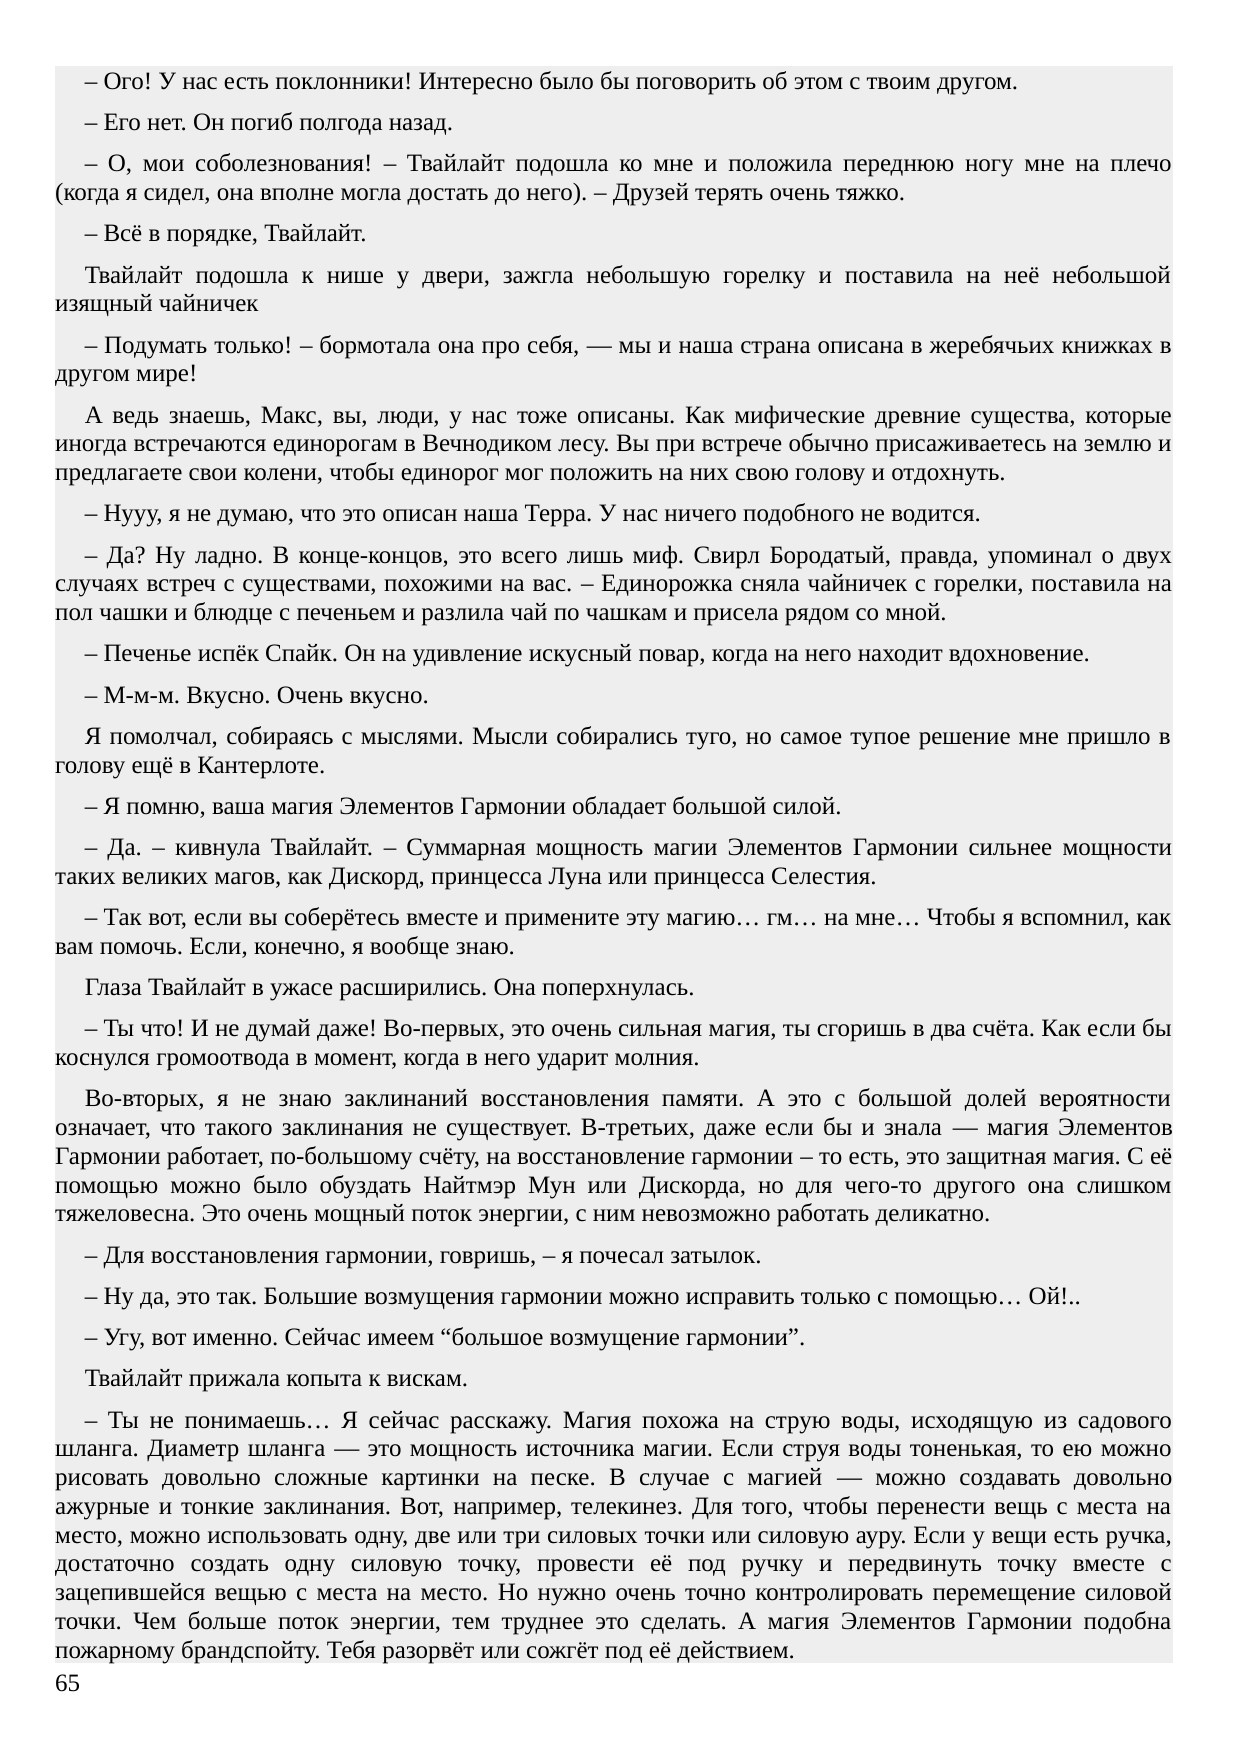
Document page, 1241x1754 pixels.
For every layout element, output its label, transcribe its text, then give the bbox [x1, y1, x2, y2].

text – Его нет. Он погиб полгода назад. [55, 107, 1173, 136]
text – Нууу, я не думаю, что это описан наша Терра. У нас ничего подобного не водится. [55, 498, 1173, 527]
text – Да. – кивнула Твайлайт. – Суммарная мощность магии Элементов Гармонии сильнее мощности таких великих магов, как Дискорд, принцесса Луна или принцесса Селестия. [55, 832, 1173, 890]
text – Угу, вот именно. Сейчас имеем “большое возмущение гармонии”. [55, 1322, 1173, 1351]
text Твайлайт подошла к нише у двери, зажгла небольшую горелку и поставила на неё небольшой изящный чайничек [55, 260, 1173, 317]
text – Печенье испёк Спайк. Он на удивление искусный повар, когда на него находит вдохновение. [55, 638, 1173, 667]
text Во-вторых, я не знаю заклинаний восстановления памяти. А это с большой долей вероятности означает, что такого заклинания не существует. В-третьих, даже если бы и знала — магия Элементов Гармонии работает, по-большому счёту, на восстановление гармонии – то есть, это защитная магия. С её помощью можно было обуздать Найтмэр Мун или Дискорда, но для чего-то другого она слишком тяжеловесна. Это очень мощный поток энергии, с ним невозможно работать деликатно. [55, 1083, 1173, 1227]
text – Для восстановления гармонии, говришь, – я почесал затылок. [55, 1240, 1173, 1268]
text Глаза Твайлайт в ужасе расширились. Она поперхнулась. [55, 972, 1173, 1001]
text Я помолчал, собираясь с мыслями. Мысли собирались туго, но самое тупое решение мне пришло в голову ещё в Кантерлоте. [55, 721, 1173, 778]
text – М-м-м. Вкусно. Очень вкусно. [55, 680, 1173, 708]
text – Подумать только! – бормотала она про себя, — мы и наша страна описана в жеребячьих книжках в другом мире! [55, 330, 1173, 387]
text Твайлайт прижала копыта к вискам. [55, 1363, 1173, 1392]
text – Да? Ну ладно. В конце-концов, это всего лишь миф. Свирл Бородатый, правда, упоминал о двух случаях встреч с существами, похожими на вас. – Единорожка сняла чайничек с горелки, поставила на пол чашки и блюдце с печеньем и разлила чай по чашкам и присела рядом со мной. [55, 540, 1173, 626]
text – Ого! У нас есть поклонники! Интересно было бы поговорить об этом с твоим другом. [55, 66, 1173, 95]
text – Я помню, ваша магия Элементов Гармонии обладает большой силой. [55, 791, 1173, 820]
text – О, мои соболезнования! – Твайлайт подошла ко мне и положила переднюю ногу мне на плечо (когда я сидел, она вполне могла достать до него). – Друзей терять очень тяжко. [55, 148, 1173, 206]
text – Так вот, если вы соберётесь вместе и примените эту магию… гм… на мне… Чтобы я вспомнил, как вам помочь. Если, конечно, я вообще знаю. [55, 902, 1173, 960]
text А ведь знаешь, Макс, вы, люди, у нас тоже описаны. Как мифические древние существа, которые иногда встречаются единорогам в Вечнодиком лесу. Вы при встрече обычно присаживаетесь на землю и предлагаете свои колени, чтобы единорог мог положить на них свою голову и отдохнуть. [55, 400, 1173, 486]
text – Всё в порядке, Твайлайт. [55, 218, 1173, 247]
text – Ну да, это так. Большие возмущения гармонии можно исправить только с помощью… Ой!.. [55, 1281, 1173, 1310]
text – Ты что! И не думай даже! Во-первых, это очень сильная магия, ты сгоришь в два счёта. Как если бы коснулся громоотвода в момент, когда в него ударит молния. [55, 1013, 1173, 1071]
text – Ты не понимаешь… Я сейчас расскажу. Магия похожа на струю воды, исходящую из садового шланга. Диаметр шланга — это мощность источника магии. Если струя воды тоненькая, то ею можно рисовать довольно сложные картинки на песке. В случае с магией — можно создавать довольно ажурные и тонкие заклинания. Вот, например, телекинез. Для того, чтобы перенести вещь с места на место, можно использовать одну, две или три силовых точки или силовую ауру. Если у вещи есть ручка, достаточно создать одну силовую точку, провести её под ручку и передвинуть точку вместе с зацепившейся вещью с места на место. Но нужно очень точно контролировать перемещение силовой точки. Чем больше поток энергии, тем труднее это сделать. А магия Элементов Гармонии подобна пожарному брандспойту. Тебя разорвёт или сожгёт под её действием. [55, 1405, 1173, 1663]
